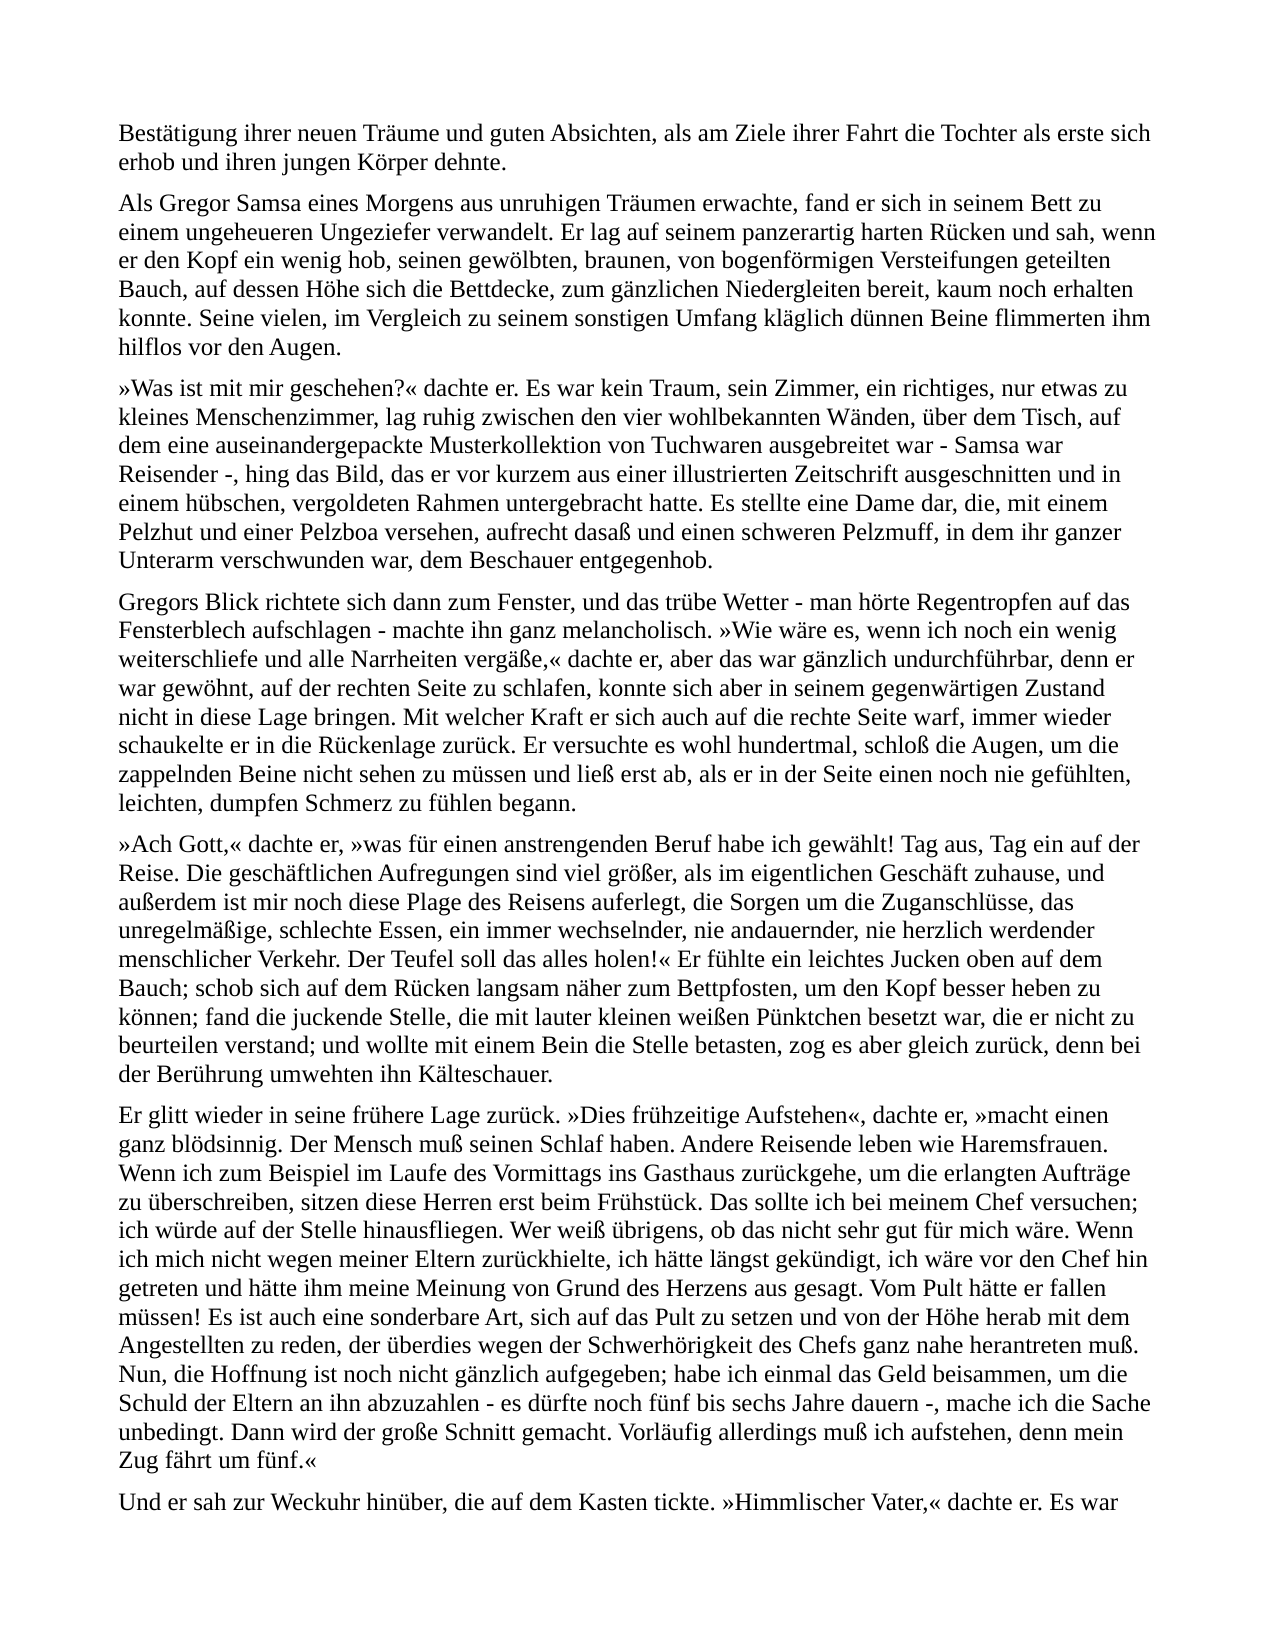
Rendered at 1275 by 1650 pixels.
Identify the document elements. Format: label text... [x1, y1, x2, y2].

text Er glitt wieder in seine frühere Lage zurück. »Dies frühzeitige Aufstehen«, dachte er, »macht einen ganz blödsinnig. Der Mensch muß seinen Schlaf haben. Andere Reisende leben wie Haremsfrauen. Wenn ich zum Beispiel im Laufe des Vormittags ins Gasthaus zurückgehe, um die erlangten Aufträge zu überschreiben, sitzen diese Herren erst beim Frühstück. Das sollte ich bei meinem Chef versuchen; ich würde auf der Stelle hinausfliegen. Wer weiß übrigens, ob das nicht sehr gut für mich wäre. Wenn ich mich nicht wegen meiner Eltern zurückhielte, ich hätte längst gekündigt, ich wäre vor den Chef hin getreten und hätte ihm meine Meinung von Grund des Herzens aus gesagt. Vom Pult hätte er fallen müssen! Es ist auch eine sonderbare Art, sich auf das Pult zu setzen und von der Höhe herab mit dem Angestellten zu reden, der überdies wegen der Schwerhörigkeit des Chefs ganz nahe herantreten muß. Nun, die Hoffnung ist noch nicht gänzlich aufgegeben; habe ich einmal das Geld beisammen, um die Schuld der Eltern an ihn abzuzahlen - es dürfte noch fünf bis sechs Jahre dauern -, mache ich die Sache unbedingt. Dann wird der große Schnitt gemacht. Vorläufig allerdings muß ich aufstehen, denn mein Zug fährt um fünf.« [118, 1101, 1157, 1474]
text »Ach Gott,« dachte er, »was für einen anstrengenden Beruf habe ich gewählt! Tag aus, Tag ein auf der Reise. Die geschäftlichen Aufregungen sind viel größer, als im eigentlichen Geschäft zuhause, und außerdem ist mir noch diese Plage des Reisens auferlegt, die Sorgen um die Zuganschlüsse, das unregelmäßige, schlechte Essen, ein immer wechselnder, nie andauernder, nie herzlich werdender menschlicher Verkehr. Der Teufel soll das alles holen!« Er fühlte ein leichtes Jucken oben auf dem Bauch; schob sich auf dem Rücken langsam näher zum Bettpfosten, um den Kopf besser heben zu können; fand die juckende Stelle, die mit lauter kleinen weißen Pünktchen besetzt war, die er nicht zu beurteilen verstand; und wollte mit einem Bein die Stelle betasten, zog es aber gleich zurück, denn bei der Berührung umwehten ihn Kälteschauer. [118, 829, 1157, 1088]
text Bestätigung ihrer neuen Träume und guten Absichten, als am Ziele ihrer Fahrt die Tochter als erste sich erhob und ihren jungen Körper dehnte. [118, 118, 1157, 176]
text Gregors Blick richtete sich dann zum Fenster, und das trübe Wetter - man hörte Regentropfen auf das Fensterblech aufschlagen - machte ihn ganz melancholisch. »Wie wäre es, wenn ich noch ein wenig weiterschliefe und alle Narrheiten vergäße,« dachte er, aber das war gänzlich undurchführbar, denn er war gewöhnt, auf der rechten Seite zu schlafen, konnte sich aber in seinem gegenwärtigen Zustand nicht in diese Lage bringen. Mit welcher Kraft er sich auch auf die rechte Seite warf, immer wieder schaukelte er in die Rückenlage zurück. Er versuchte es wohl hundertmal, schloß die Augen, um die zappelnden Beine nicht sehen zu müssen und ließ erst ab, als er in der Seite einen noch nie gefühlten, leichten, dumpfen Schmerz zu fühlen begann. [118, 587, 1157, 817]
text »Was ist mit mir geschehen?« dachte er. Es war kein Traum, sein Zimmer, ein richtiges, nur etwas zu kleines Menschenzimmer, lag ruhig zwischen den vier wohlbekannten Wänden, über dem Tisch, auf dem eine auseinandergepackte Musterkollektion von Tuchwaren ausgebreitet war - Samsa war Reisender -, hing das Bild, das er vor kurzem aus einer illustrierten Zeitschrift ausgeschnitten und in einem hübschen, vergoldeten Rahmen untergebracht hatte. Es stellte eine Dame dar, die, mit einem Pelzhut und einer Pelzboa versehen, aufrecht dasaß und einen schweren Pelzmuff, in dem ihr ganzer Unterarm verschwunden war, dem Beschauer entgegenhob. [118, 373, 1157, 574]
text Als Gregor Samsa eines Morgens aus unruhigen Träumen erwachte, fand er sich in seinem Bett zu einem ungeheueren Ungeziefer verwandelt. Er lag auf seinem panzerartig harten Rücken und sah, wenn er den Kopf ein wenig hob, seinen gewölbten, braunen, von bogenförmigen Versteifungen geteilten Bauch, auf dessen Höhe sich die Bettdecke, zum gänzlichen Niedergleiten bereit, kaum noch erhalten konnte. Seine vielen, im Vergleich zu seinem sonstigen Umfang kläglich dünnen Beine flimmerten ihm hilflos vor den Augen. [118, 188, 1157, 361]
text Und er sah zur Weckuhr hinüber, die auf dem Kasten tickte. »Himmlischer Vater,« dachte er. Es war [118, 1487, 1157, 1516]
